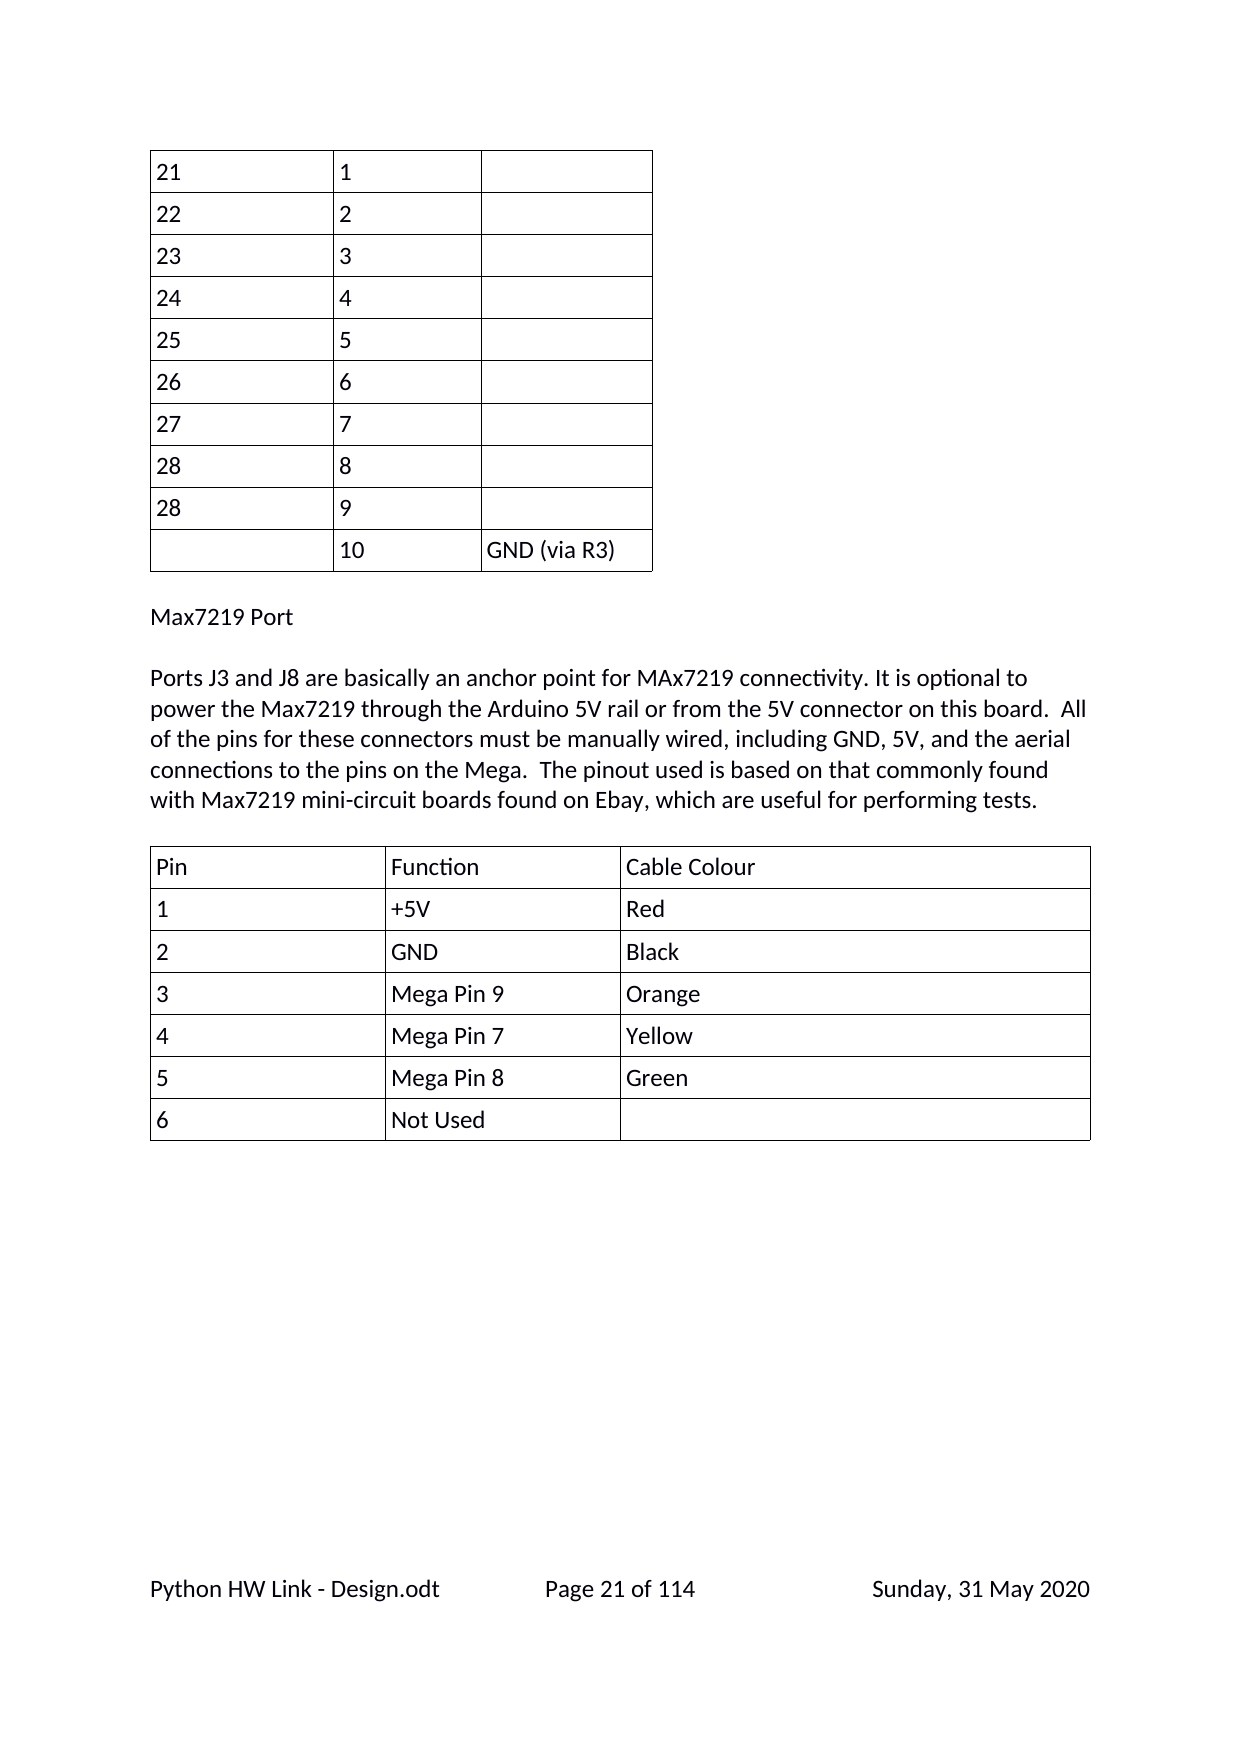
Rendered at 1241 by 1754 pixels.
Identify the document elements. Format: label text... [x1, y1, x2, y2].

table_cell [482, 404, 652, 444]
table_header Function [386, 847, 620, 888]
table_header Pin [151, 847, 385, 888]
table_cell [482, 235, 652, 276]
table_cell 23 [151, 235, 333, 276]
table_cell Green [621, 1057, 1090, 1098]
table_cell 7 [334, 404, 481, 444]
table_cell Yellow [621, 1015, 1090, 1056]
table_cell 4 [334, 277, 481, 318]
table_cell 6 [151, 1099, 385, 1140]
table_cell Orange [621, 973, 1090, 1014]
table_cell Mega Pin 8 [386, 1057, 620, 1098]
table_cell [482, 277, 652, 318]
table_cell [482, 151, 652, 192]
table_cell [621, 1099, 1090, 1140]
table_cell 24 [151, 277, 333, 318]
table_cell Mega Pin 9 [386, 973, 620, 1014]
table_cell 1 [334, 151, 481, 192]
table_cell [482, 361, 652, 402]
table_cell GND (via R3) [482, 530, 652, 571]
table_cell 2 [151, 931, 385, 972]
table_cell 27 [151, 404, 333, 444]
table_cell 26 [151, 361, 333, 402]
table_cell 1 [151, 889, 385, 930]
table_cell [482, 488, 652, 529]
table_cell Black [621, 931, 1090, 972]
table_cell 6 [334, 361, 481, 402]
table_cell 28 [151, 446, 333, 487]
table_cell 4 [151, 1015, 385, 1056]
table_cell Mega Pin 7 [386, 1015, 620, 1056]
table_cell Red [621, 889, 1090, 930]
table_cell 3 [151, 973, 385, 1014]
text Ports J3 and J8 are basically an anchor point for MAx7219 connectivity. It is optional to power the Max7219 through the Arduino 5V rail or from the 5V connector on this board. All of the pins for these connectors must be manually wired, including GND, 5V, and the aerial connections to the pins on the Mega. The pinout used is based on that commonly found with Max7219 mini-circuit boards found on Ebay, which are useful for performing tests. [150, 662, 1090, 815]
table_cell [482, 319, 652, 360]
table_cell GND [386, 931, 620, 972]
table_cell 25 [151, 319, 333, 360]
table_cell 2 [334, 193, 481, 234]
table_cell Not Used [386, 1099, 620, 1140]
table_cell 22 [151, 193, 333, 234]
table_cell [482, 193, 652, 234]
table_cell 3 [334, 235, 481, 276]
table_cell 8 [334, 446, 481, 487]
table_cell 10 [334, 530, 481, 571]
table_cell [482, 446, 652, 487]
table_cell 28 [151, 488, 333, 529]
table_cell 21 [151, 151, 333, 192]
table_cell [151, 530, 333, 571]
table_cell 9 [334, 488, 481, 529]
table_cell +5V [386, 889, 620, 930]
table_cell 5 [334, 319, 481, 360]
table_cell 5 [151, 1057, 385, 1098]
text Max7219 Port [150, 601, 1090, 632]
table_header Cable Colour [621, 847, 1090, 888]
